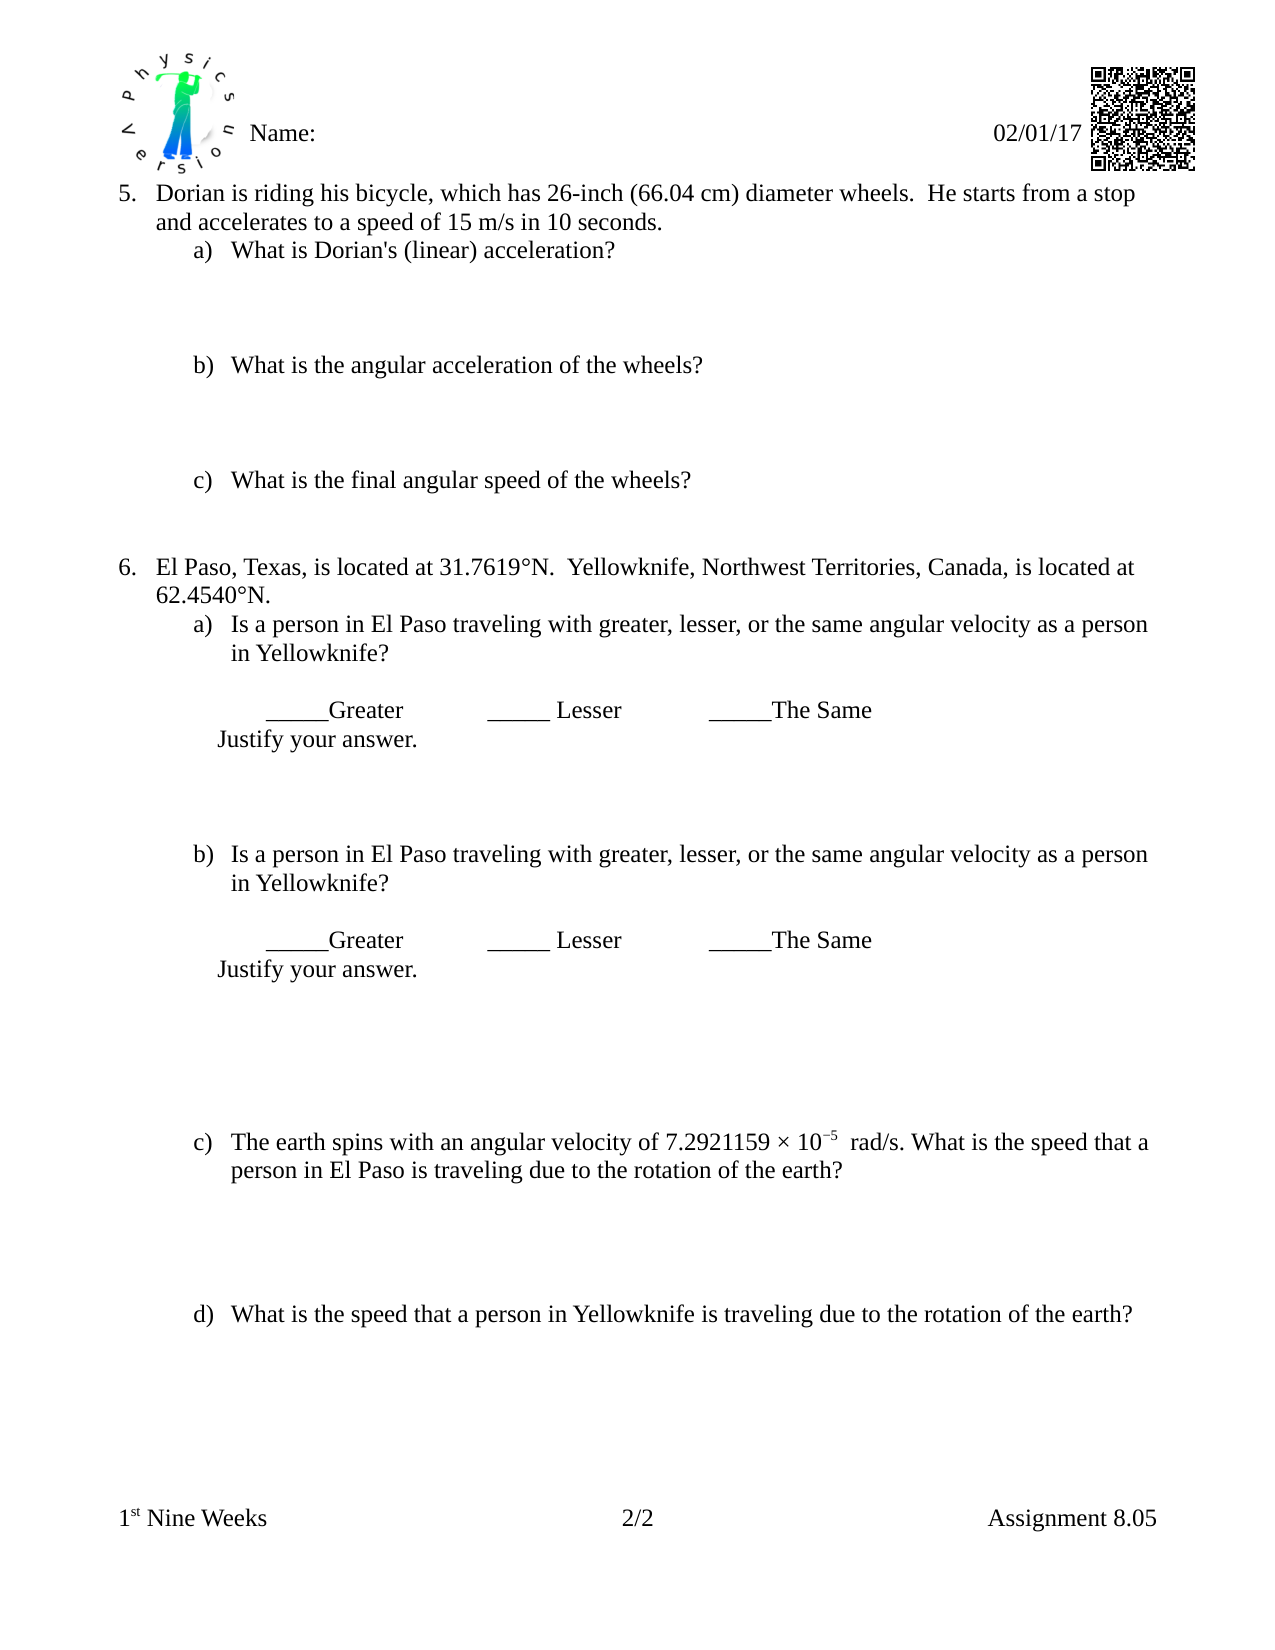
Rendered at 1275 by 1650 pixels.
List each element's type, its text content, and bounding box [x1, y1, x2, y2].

text Justify your answer. [118, 724, 1157, 753]
text _____Greater _____ Lesser _____The Same [118, 696, 1157, 724]
list What is the angular acceleration of the wheels? [193, 351, 1157, 379]
list The earth spins with an angular velocity of 7.2921159 × 10−5 rad/s. What is the speed that a person in El Paso is traveling due to the rotation of the earth? [193, 1127, 1157, 1184]
list What is the speed that a person in Yellowknife is traveling due to the rotation of the earth? [193, 1299, 1157, 1328]
picture [1082, 58, 1203, 179]
list Dorian is riding his bicycle, which has 26-inch (66.04 cm) diameter wheels. He starts from a stop and accelerates to a speed of 15 m/s in 10 seconds. [118, 176, 1157, 236]
list Is a person in El Paso traveling with greater, lesser, or the same angular velocity as a person in Yellowknife? [193, 839, 1157, 897]
list El Paso, Texas, is located at 31.7619°N. Yellowknife, Northwest Territories, Canada, is located at 62.4540°N. [118, 552, 1157, 609]
list What is Dorian's (linear) acceleration? [193, 236, 1157, 264]
list Is a person in El Paso traveling with greater, lesser, or the same angular velocity as a person in Yellowknife? [193, 609, 1157, 667]
picture [121, 53, 235, 174]
text Justify your answer. [118, 954, 1157, 983]
list What is the final angular speed of the wheels? [193, 466, 1157, 494]
text _____Greater _____ Lesser _____The Same [118, 926, 1157, 954]
